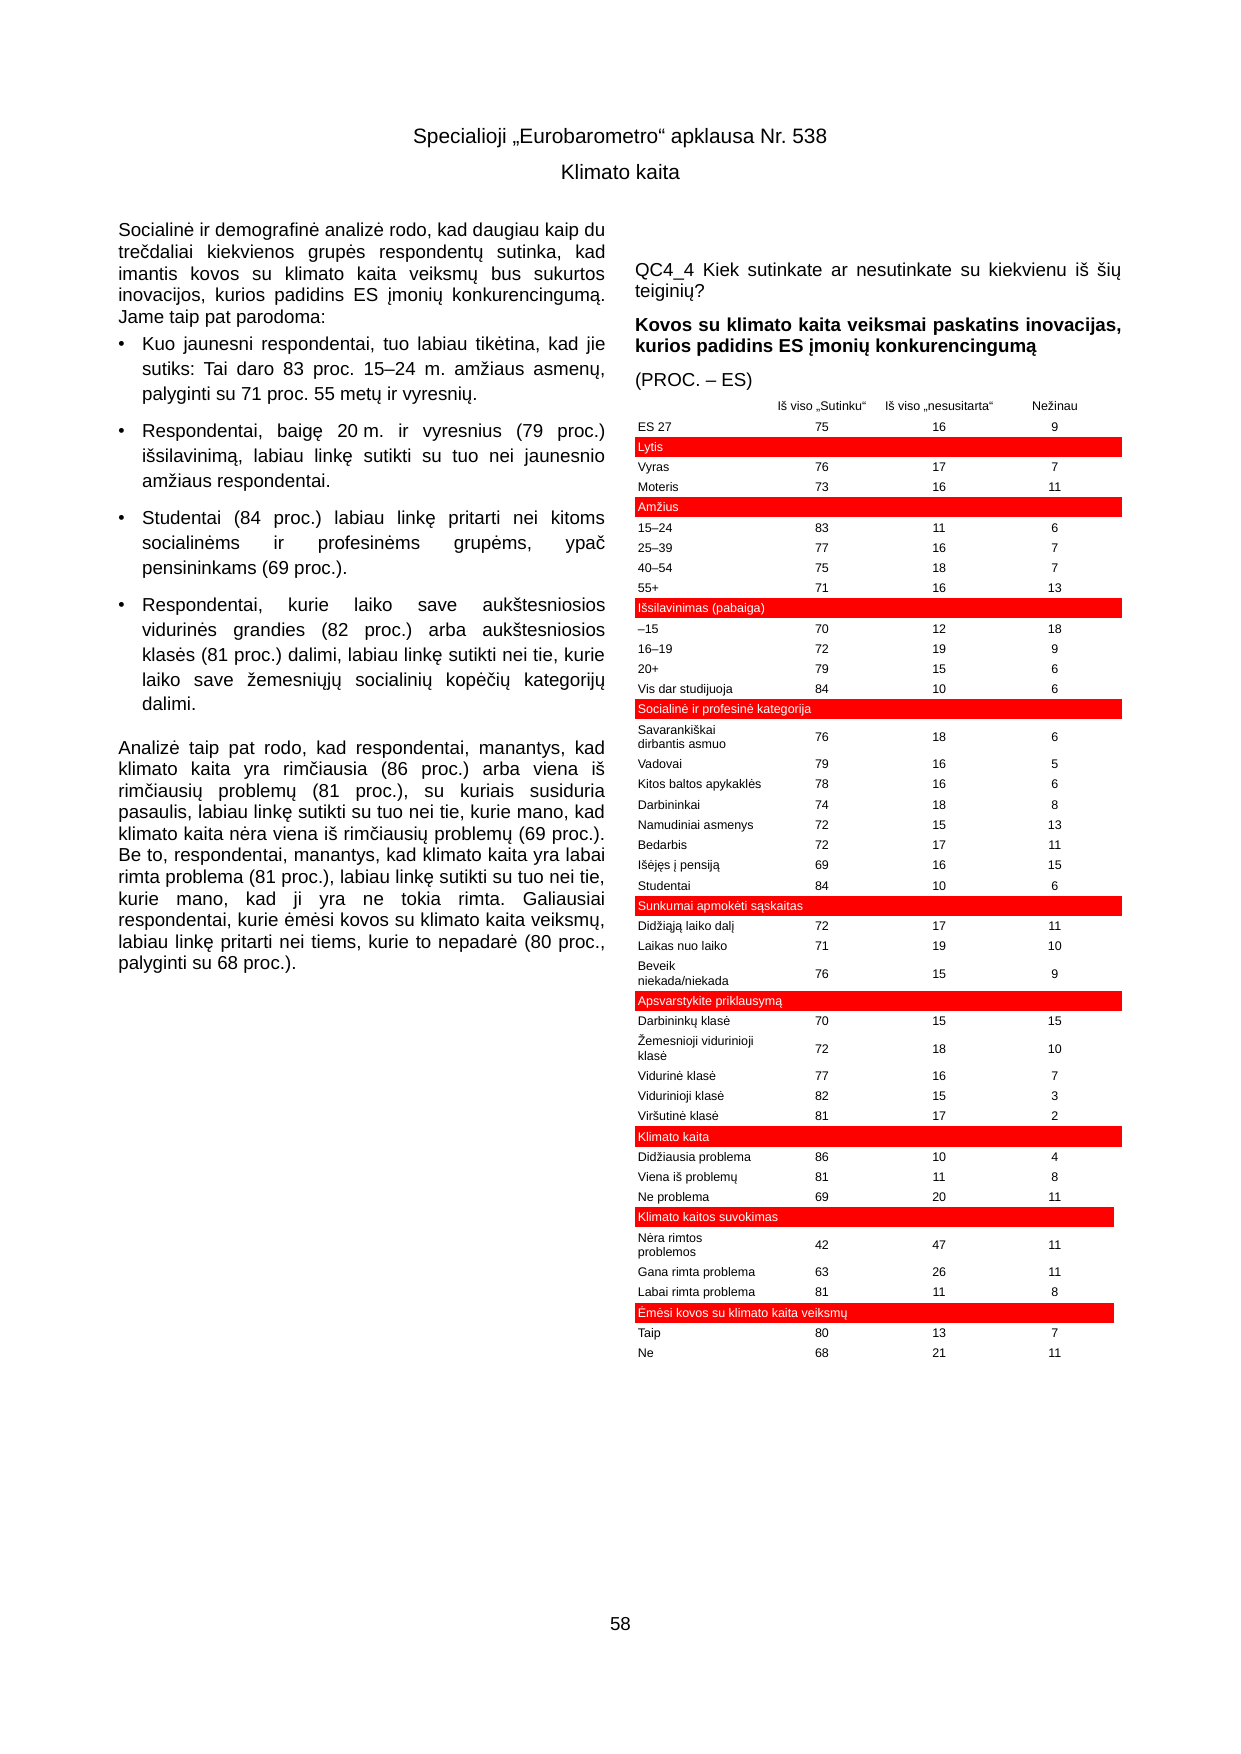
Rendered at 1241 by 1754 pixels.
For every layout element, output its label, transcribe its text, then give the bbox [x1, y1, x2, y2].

table_cell [1110, 720, 1122, 754]
table_cell Vidurinioji klasė [635, 1086, 765, 1106]
table_cell 55+ [635, 578, 765, 598]
table_cell 11 [1000, 1228, 1109, 1262]
table_cell 20+ [635, 659, 765, 679]
table_cell 75 [765, 558, 878, 578]
table_cell 6 [1000, 679, 1109, 699]
table_cell 7 [1000, 1323, 1109, 1343]
table_cell 8 [1000, 1167, 1109, 1187]
table_cell 47 [878, 1228, 1000, 1262]
table_cell Apsvarstykite priklausymą [635, 991, 1122, 1011]
table_cell [1110, 936, 1122, 956]
table_cell 10 [1000, 1031, 1109, 1066]
table_cell [1110, 774, 1122, 794]
table_cell 68 [765, 1343, 878, 1363]
table_cell 16 [878, 855, 1000, 875]
table_cell 5 [1000, 754, 1109, 774]
table_cell 6 [1000, 720, 1109, 754]
table_cell Laikas nuo laiko [635, 936, 765, 956]
table_cell [1110, 916, 1122, 936]
table_cell 17 [878, 916, 1000, 936]
table_cell 71 [765, 578, 878, 598]
table_cell 6 [1000, 774, 1109, 794]
table_cell [1114, 1303, 1122, 1323]
table_cell 6 [1000, 659, 1109, 679]
table_cell [1110, 1228, 1122, 1262]
table_cell Didžiausia problema [635, 1147, 765, 1167]
table_cell 72 [765, 835, 878, 855]
table_cell 7 [1000, 1066, 1109, 1086]
table_cell 17 [878, 457, 1000, 477]
table_cell [1110, 1282, 1122, 1302]
table_cell Ne problema [635, 1187, 765, 1207]
table_cell [1110, 835, 1122, 855]
table_cell Klimato kaita [635, 1126, 1122, 1147]
table_cell Nėra rimtos problemos [635, 1228, 765, 1262]
table_cell [1110, 477, 1122, 497]
table_cell 16 [878, 774, 1000, 794]
table_cell 10 [878, 875, 1000, 896]
table_cell 79 [765, 659, 878, 679]
table_cell Kitos baltos apykaklės [635, 774, 765, 794]
table_cell 74 [765, 795, 878, 815]
table_cell 20 [878, 1187, 1000, 1207]
table_cell 7 [1000, 538, 1109, 558]
table_cell 42 [765, 1228, 878, 1262]
table_cell [1110, 1323, 1122, 1343]
list Kuo jaunesni respondentai, tuo labiau tikėtina, kad jie sutiks: Tai daro 83 proc. 15–24 m. amžiaus asmenų, palyginti su 71 proc. 55 metų ir vyresnių. [118, 333, 605, 404]
table_cell 17 [878, 1106, 1000, 1126]
table_cell 16 [878, 754, 1000, 774]
table_cell [1110, 754, 1122, 774]
table_cell –15 [635, 619, 765, 639]
table_cell 17 [878, 835, 1000, 855]
table_cell 76 [765, 956, 878, 991]
table_cell Vis dar studijuoja [635, 679, 765, 699]
table_cell 40–54 [635, 558, 765, 578]
table_cell 13 [1000, 815, 1109, 835]
list Respondentai, kurie laiko save aukštesniosios vidurinės grandies (82 proc.) arba aukštesniosios klasės (81 proc.) dalimi, labiau linkę sutikti nei tie, kurie laiko save žemesniųjų socialinių kopėčių kategorijų dalimi. [118, 594, 605, 715]
table_header [1110, 396, 1122, 416]
table_cell Ėmėsi kovos su klimato kaita veiksmų [635, 1303, 1114, 1323]
table_cell 15 [1000, 855, 1109, 875]
text QC4_4 Kiek sutinkate ar nesutinkate su kiekvienu iš šių teiginių? [635, 259, 1122, 302]
table_cell [1110, 1262, 1122, 1282]
table_cell 77 [765, 538, 878, 558]
table_cell 71 [765, 936, 878, 956]
table_cell 19 [878, 936, 1000, 956]
text Analizė taip pat rodo, kad respondentai, manantys, kad klimato kaita yra rimčiausia (86 proc.) arba viena iš rimčiausių problemų (81 proc.), su kuriais susiduria pasaulis, labiau linkę sutikti su tuo nei tie, kurie mano, kad klimato kaita nėra viena iš rimčiausių problemų (69 proc.). Be to, respondentai, manantys, kad klimato kaita yra labai rimta problema (81 proc.), labiau linkę sutikti su tuo nei tie, kurie mano, kad ji yra ne tokia rimta. Galiausiai respondentai, kurie ėmėsi kovos su klimato kaita veiksmų, labiau linkę pritarti nei tiems, kurie to nepadarė (80 proc., palyginti su 68 proc.). [118, 736, 605, 974]
text Socialinė ir demografinė analizė rodo, kad daugiau kaip du trečdaliai kiekvienos grupės respondentų sutinka, kad imantis kovos su klimato kaita veiksmų bus sukurtos inovacijos, kurios padidins ES įmonių konkurencingumą. Jame taip pat parodoma: [118, 219, 605, 327]
text Kovos su klimato kaita veiksmai paskatins inovacijas, kurios padidins ES įmonių konkurencingumą [635, 314, 1122, 357]
table_cell [1110, 1106, 1122, 1126]
table_cell [1110, 619, 1122, 639]
table_cell 10 [1000, 936, 1109, 956]
table_cell Studentai [635, 875, 765, 896]
table_cell 13 [878, 1323, 1000, 1343]
table_cell 8 [1000, 1282, 1109, 1302]
table_cell Žemesnioji vidurinioji klasė [635, 1031, 765, 1066]
table_cell 83 [765, 518, 878, 538]
table_cell 82 [765, 1086, 878, 1106]
table_cell Išėjęs į pensiją [635, 855, 765, 875]
table_cell Vyras [635, 457, 765, 477]
table_cell [1114, 1207, 1122, 1227]
table_cell Namudiniai asmenys [635, 815, 765, 835]
table_cell 15–24 [635, 518, 765, 538]
table_cell [1110, 1011, 1122, 1031]
table_cell 15 [878, 815, 1000, 835]
table_cell 11 [1000, 477, 1109, 497]
table_header [635, 396, 765, 416]
table_cell 72 [765, 1031, 878, 1066]
table_cell 8 [1000, 795, 1109, 815]
table_cell Amžius [635, 497, 1122, 517]
table_cell 21 [878, 1343, 1000, 1363]
table_cell 3 [1000, 1086, 1109, 1106]
table_cell 7 [1000, 457, 1109, 477]
table_cell 63 [765, 1262, 878, 1282]
table_cell 69 [765, 855, 878, 875]
table_cell 11 [1000, 1187, 1109, 1207]
table_cell 75 [765, 416, 878, 437]
table_cell 2 [1000, 1106, 1109, 1126]
table_cell 15 [1000, 1011, 1109, 1031]
table_cell Moteris [635, 477, 765, 497]
table_cell 6 [1000, 875, 1109, 896]
table_cell [1110, 1187, 1122, 1207]
table_cell [1110, 639, 1122, 659]
table_cell 16–19 [635, 639, 765, 659]
table_cell Viršutinė klasė [635, 1106, 765, 1126]
table_cell 16 [878, 1066, 1000, 1086]
table_cell Lytis [635, 437, 1122, 457]
text (PROC. – ES) [635, 369, 1122, 390]
table_cell ES 27 [635, 416, 765, 437]
table_cell [1110, 538, 1122, 558]
table_cell 15 [878, 1086, 1000, 1106]
table_cell 16 [878, 416, 1000, 437]
table_cell Vidurinė klasė [635, 1066, 765, 1086]
table_cell Beveik niekada/niekada [635, 956, 765, 991]
table_cell 6 [1000, 518, 1109, 538]
table_cell [1110, 1147, 1122, 1167]
table_cell [1110, 518, 1122, 538]
table_cell [1110, 1031, 1122, 1066]
table_cell 7 [1000, 558, 1109, 578]
table_cell Klimato kaitos suvokimas [635, 1207, 1114, 1227]
list Studentai (84 proc.) labiau linkę pritarti nei kitoms socialinėms ir profesinėms grupėms, ypač pensininkams (69 proc.). [118, 507, 605, 578]
table_cell Sunkumai apmokėti sąskaitas [635, 896, 1122, 916]
table_cell 81 [765, 1282, 878, 1302]
table_cell 18 [1000, 619, 1109, 639]
table_cell 15 [878, 659, 1000, 679]
table_cell 72 [765, 916, 878, 936]
table_cell 11 [1000, 1343, 1109, 1363]
table_cell 11 [878, 1282, 1000, 1302]
table_cell 19 [878, 639, 1000, 659]
table_cell Gana rimta problema [635, 1262, 765, 1282]
table_cell 16 [878, 578, 1000, 598]
table_cell [1110, 875, 1122, 896]
table_cell 81 [765, 1167, 878, 1187]
table_cell Savarankiškai dirbantis asmuo [635, 720, 765, 754]
table_cell Taip [635, 1323, 765, 1343]
table_cell Didžiąją laiko dalį [635, 916, 765, 936]
table_cell 79 [765, 754, 878, 774]
table_cell [1110, 1066, 1122, 1086]
table_cell [1110, 457, 1122, 477]
table_cell 70 [765, 619, 878, 639]
table_cell 10 [878, 1147, 1000, 1167]
table_cell 16 [878, 538, 1000, 558]
table_cell 84 [765, 875, 878, 896]
table_cell 76 [765, 720, 878, 754]
table_cell 10 [878, 679, 1000, 699]
table_cell 11 [878, 1167, 1000, 1187]
table_cell Socialinė ir profesinė kategorija [635, 699, 1122, 719]
table_cell 70 [765, 1011, 878, 1031]
table_cell 11 [1000, 916, 1109, 936]
table_cell [1110, 815, 1122, 835]
table_cell Labai rimta problema [635, 1282, 765, 1302]
table_cell 84 [765, 679, 878, 699]
table_header Nežinau [1000, 396, 1109, 416]
table_cell 72 [765, 815, 878, 835]
table_cell 11 [878, 518, 1000, 538]
table_cell 81 [765, 1106, 878, 1126]
table_header Iš viso „Sutinku“ [765, 396, 878, 416]
table_cell 11 [1000, 1262, 1109, 1282]
table_cell [1110, 1167, 1122, 1187]
table_cell 16 [878, 477, 1000, 497]
table_cell [1110, 578, 1122, 598]
table_cell [1110, 956, 1122, 991]
table_cell 9 [1000, 416, 1109, 437]
table_cell Ne [635, 1343, 765, 1363]
table_cell Vadovai [635, 754, 765, 774]
table_cell 9 [1000, 956, 1109, 991]
table_cell 18 [878, 795, 1000, 815]
table_cell [1110, 855, 1122, 875]
table_cell 80 [765, 1323, 878, 1343]
table_cell 72 [765, 639, 878, 659]
table_cell 9 [1000, 639, 1109, 659]
table_header Iš viso „nesusitarta“ [878, 396, 1000, 416]
table_cell 4 [1000, 1147, 1109, 1167]
table_cell 12 [878, 619, 1000, 639]
table_cell Viena iš problemų [635, 1167, 765, 1187]
list Respondentai, baigę 20 m. ir vyresnius (79 proc.) išsilavinimą, labiau linkę sutikti su tuo nei jaunesnio amžiaus respondentai. [118, 420, 605, 491]
table_cell [1110, 416, 1122, 437]
table_cell 18 [878, 720, 1000, 754]
table_cell 77 [765, 1066, 878, 1086]
table_cell 73 [765, 477, 878, 497]
table_cell 11 [1000, 835, 1109, 855]
table_cell 15 [878, 956, 1000, 991]
table_cell 13 [1000, 578, 1109, 598]
table_cell Darbininkai [635, 795, 765, 815]
table_cell [1110, 659, 1122, 679]
table_cell 18 [878, 1031, 1000, 1066]
table_cell [1110, 679, 1122, 699]
table_cell [1110, 795, 1122, 815]
table_cell 78 [765, 774, 878, 794]
table_cell 69 [765, 1187, 878, 1207]
table_cell Bedarbis [635, 835, 765, 855]
table_cell Darbininkų klasė [635, 1011, 765, 1031]
table_cell [1110, 1086, 1122, 1106]
table_cell 86 [765, 1147, 878, 1167]
table_cell [1110, 558, 1122, 578]
table_cell 18 [878, 558, 1000, 578]
table_cell 15 [878, 1011, 1000, 1031]
table_cell 76 [765, 457, 878, 477]
table_cell 26 [878, 1262, 1000, 1282]
table_cell 25–39 [635, 538, 765, 558]
table_cell Išsilavinimas (pabaiga) [635, 598, 1122, 618]
table_cell [1110, 1343, 1122, 1363]
